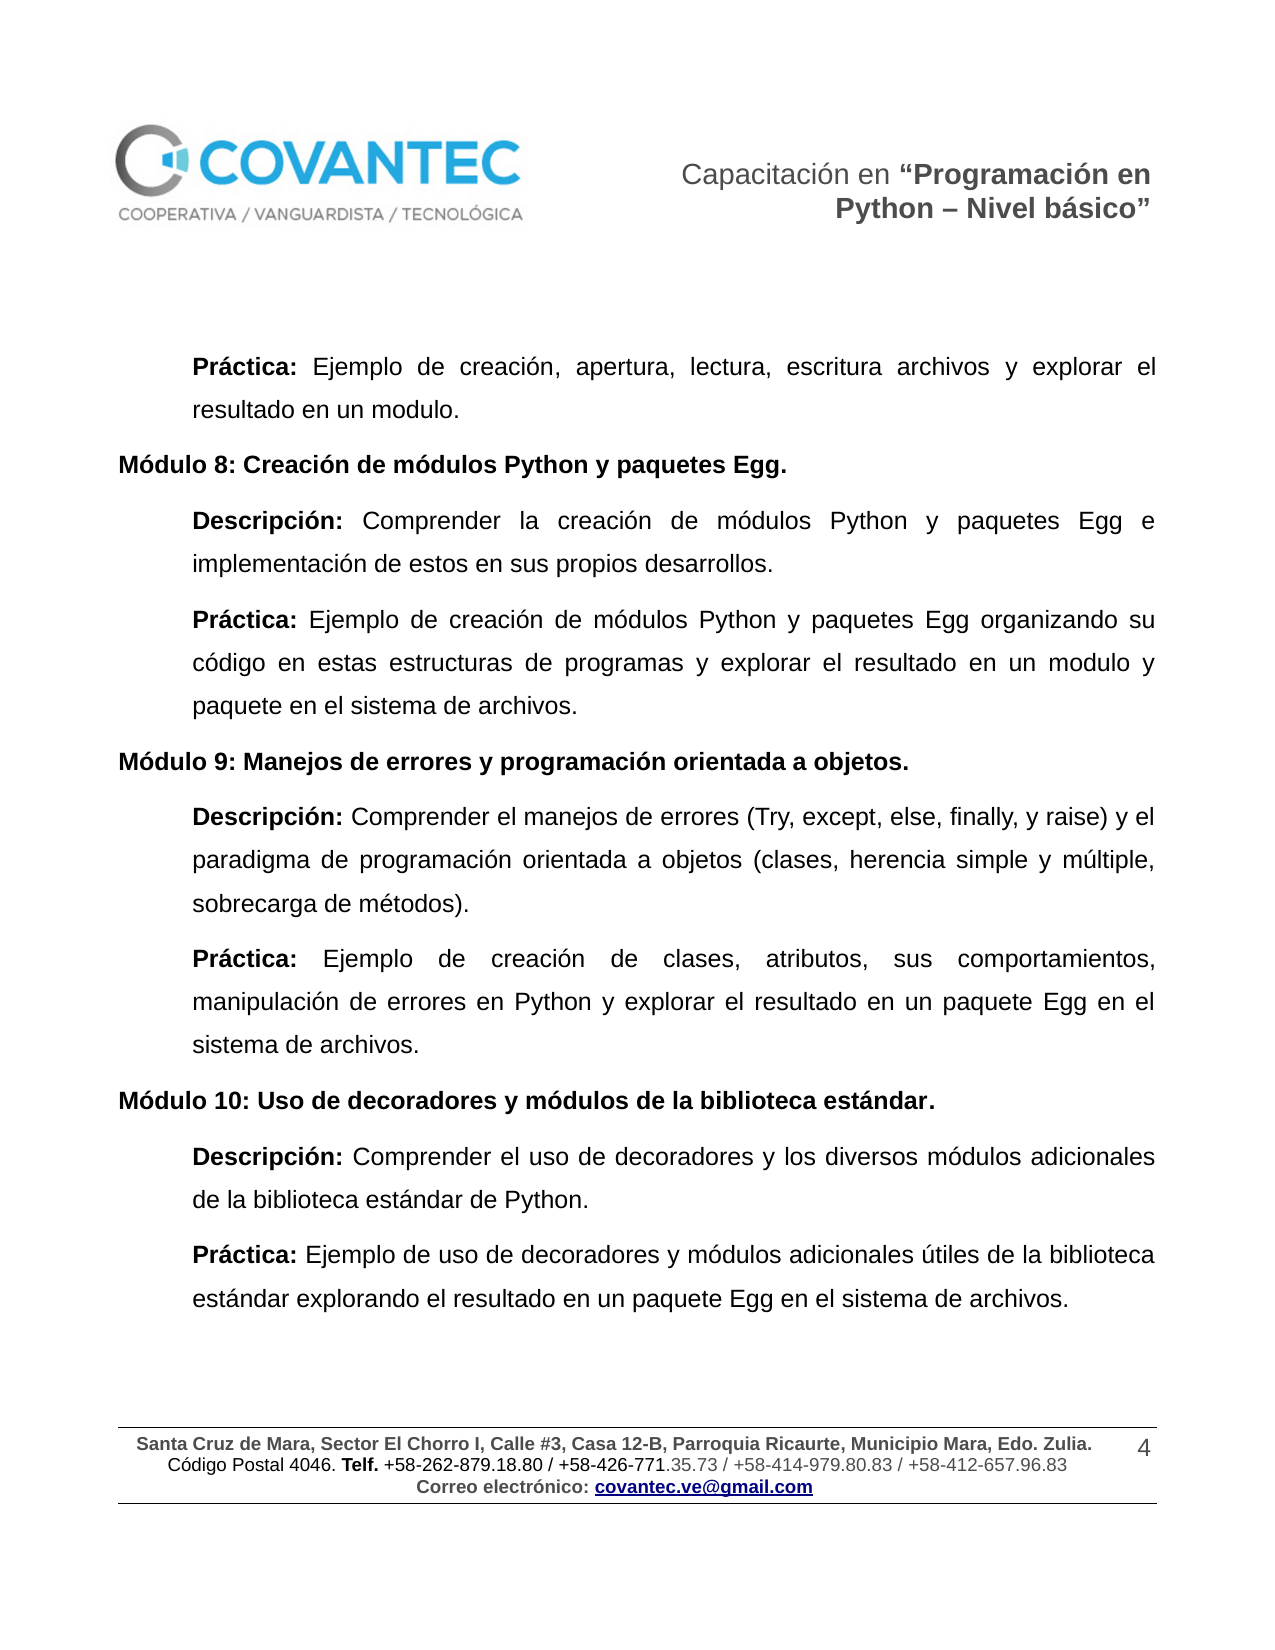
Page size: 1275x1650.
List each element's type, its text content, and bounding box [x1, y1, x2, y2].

text Descripción: Comprender la creación de módulos Python y paquetes Egg e implementación de estos en sus propios desarrollos. [192, 506, 1157, 578]
text Práctica: Ejemplo de creación de módulos Python y paquetes Egg organizando su código en estas estructuras de programas y explorar el resultado en un modulo y paquete en el sistema de archivos. [192, 605, 1157, 720]
text Módulo 9: Manejos de errores y programación orientada a objetos. [118, 747, 1157, 776]
text Descripción: Comprender el uso de decoradores y los diversos módulos adicionales de la biblioteca estándar de Python. [192, 1142, 1157, 1214]
text Práctica: Ejemplo de creación, apertura, lectura, escritura archivos y explorar el resultado en un modulo. [192, 352, 1157, 424]
text Práctica: Ejemplo de uso de decoradores y módulos adicionales útiles de la biblioteca estándar explorando el resultado en un paquete Egg en el sistema de archivos. [192, 1241, 1157, 1312]
picture [109, 117, 528, 228]
text Módulo 10: Uso de decoradores y módulos de la biblioteca estándar. [118, 1086, 1157, 1115]
text Descripción: Comprender el manejos de errores (Try, except, else, finally, y raise) y el paradigma de programación orientada a objetos (clases, herencia simple y múltiple, sobrecarga de métodos). [192, 802, 1157, 917]
text Módulo 8: Creación de módulos Python y paquetes Egg. [118, 451, 1157, 479]
text Práctica: Ejemplo de creación de clases, atributos, sus comportamientos, manipulación de errores en Python y explorar el resultado en un paquete Egg en el sistema de archivos. [192, 944, 1157, 1059]
